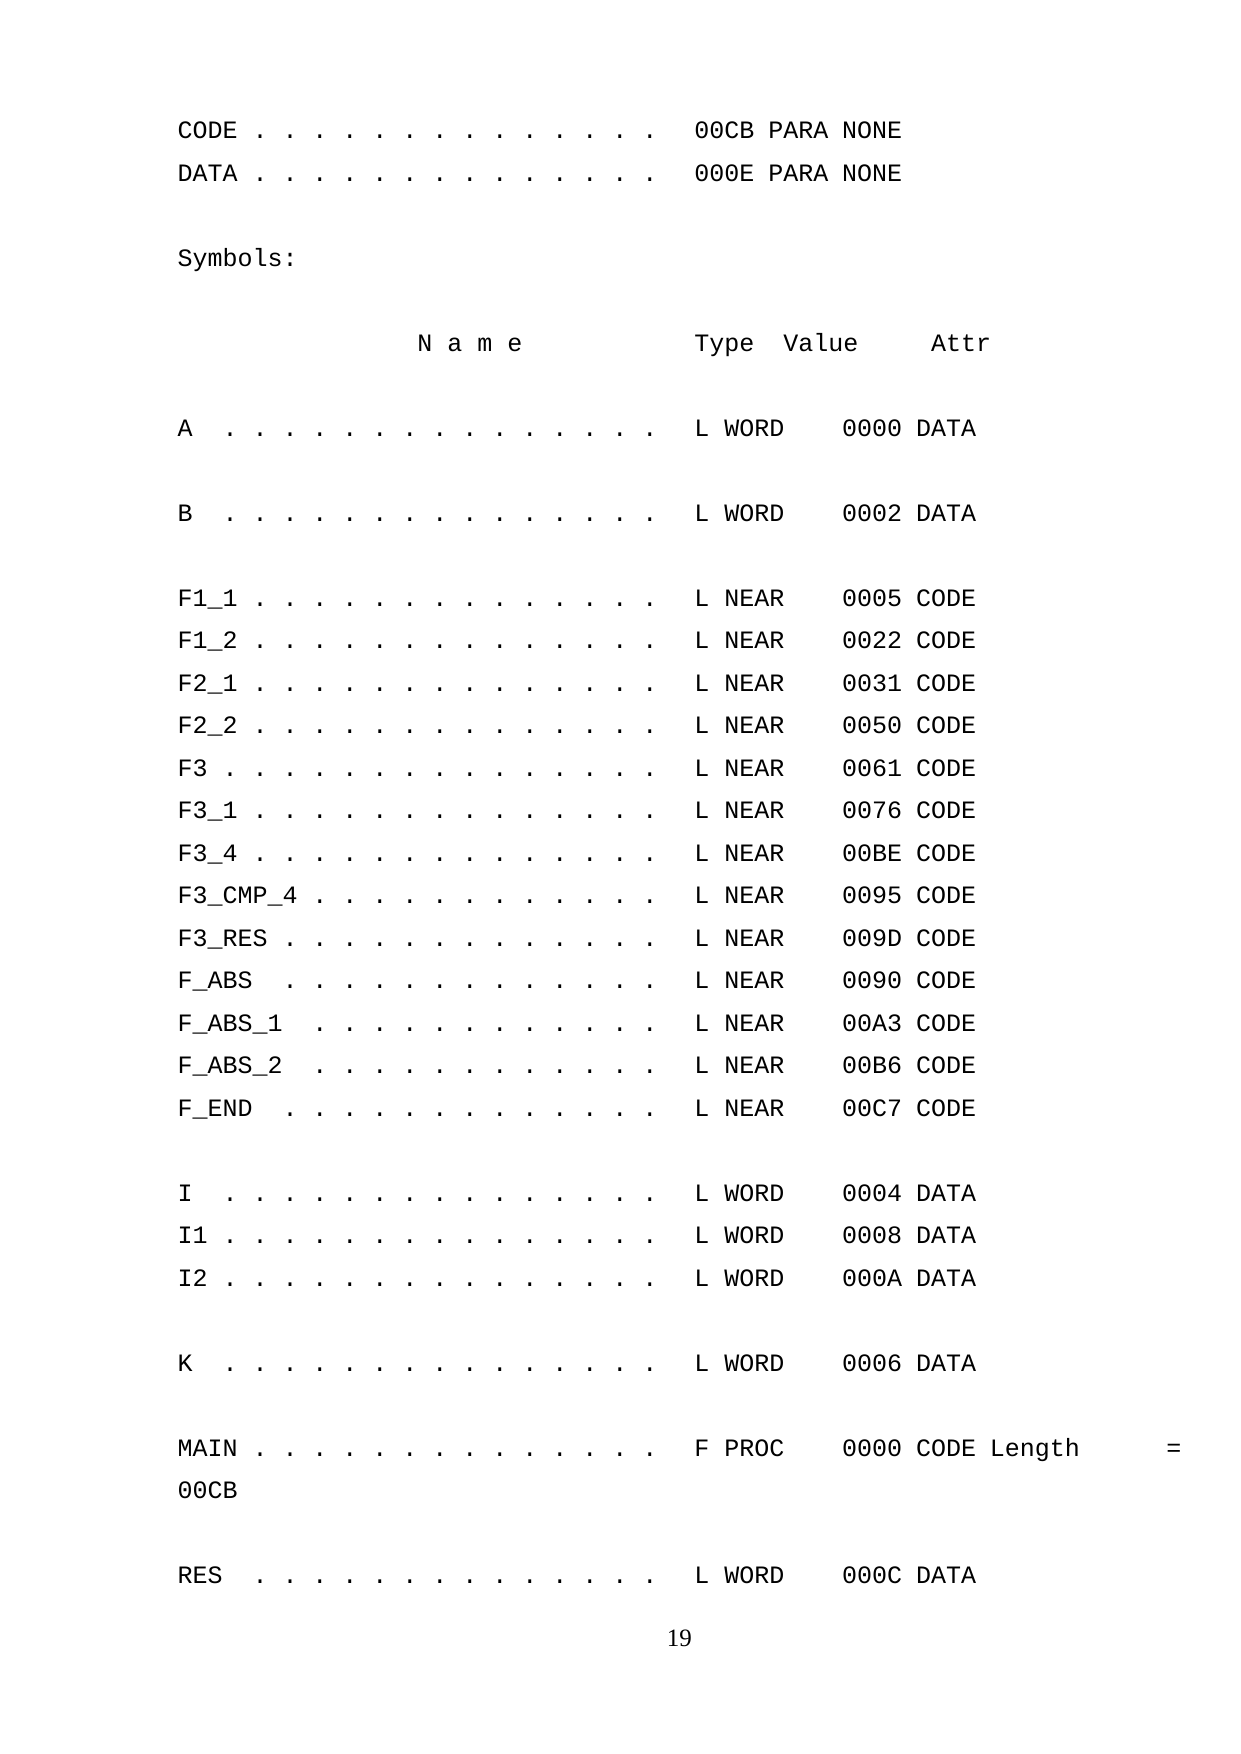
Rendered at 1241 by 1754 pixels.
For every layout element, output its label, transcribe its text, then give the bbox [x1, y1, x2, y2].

text F3_RES . . . . . . . . . . . . . L NEAR 009D CODE [177, 926, 1181, 954]
text F2_2 . . . . . . . . . . . . . . L NEAR 0050 CODE [177, 713, 1181, 741]
text I1 . . . . . . . . . . . . . . . L WORD 0008 DATA [177, 1223, 1181, 1251]
text I2 . . . . . . . . . . . . . . . L WORD 000A DATA [177, 1266, 1181, 1294]
text F_END . . . . . . . . . . . . . L NEAR 00C7 CODE [177, 1096, 1181, 1124]
text F1_2 . . . . . . . . . . . . . . L NEAR 0022 CODE [177, 628, 1181, 656]
text F_ABS_1 . . . . . . . . . . . . L NEAR 00A3 CODE [177, 1011, 1181, 1039]
text F3_CMP_4 . . . . . . . . . . . . L NEAR 0095 CODE [177, 883, 1181, 911]
text RES . . . . . . . . . . . . . . L WORD 000C DATA [177, 1563, 1181, 1591]
text I . . . . . . . . . . . . . . . L WORD 0004 DATA [177, 1181, 1181, 1209]
text F3_1 . . . . . . . . . . . . . . L NEAR 0076 CODE [177, 798, 1181, 826]
text MAIN . . . . . . . . . . . . . . F PROC 0000 CODE Length = 00CB [177, 1436, 1181, 1506]
text CODE . . . . . . . . . . . . . . 00CB PARA NONE [177, 118, 1181, 146]
text F2_1 . . . . . . . . . . . . . . L NEAR 0031 CODE [177, 671, 1181, 699]
text F1_1 . . . . . . . . . . . . . . L NEAR 0005 CODE [177, 586, 1181, 614]
text Symbols: [177, 246, 1181, 274]
text B . . . . . . . . . . . . . . . L WORD 0002 DATA [177, 501, 1181, 529]
text F3 . . . . . . . . . . . . . . . L NEAR 0061 CODE [177, 756, 1181, 784]
text F3_4 . . . . . . . . . . . . . . L NEAR 00BE CODE [177, 841, 1181, 869]
text F_ABS . . . . . . . . . . . . . L NEAR 0090 CODE [177, 968, 1181, 996]
text DATA . . . . . . . . . . . . . . 000E PARA NONE [177, 161, 1181, 189]
text A . . . . . . . . . . . . . . . L WORD 0000 DATA [177, 416, 1181, 444]
text K . . . . . . . . . . . . . . . L WORD 0006 DATA [177, 1351, 1181, 1379]
text F_ABS_2 . . . . . . . . . . . . L NEAR 00B6 CODE [177, 1053, 1181, 1081]
text N a m e Type Value Attr [177, 331, 1181, 359]
